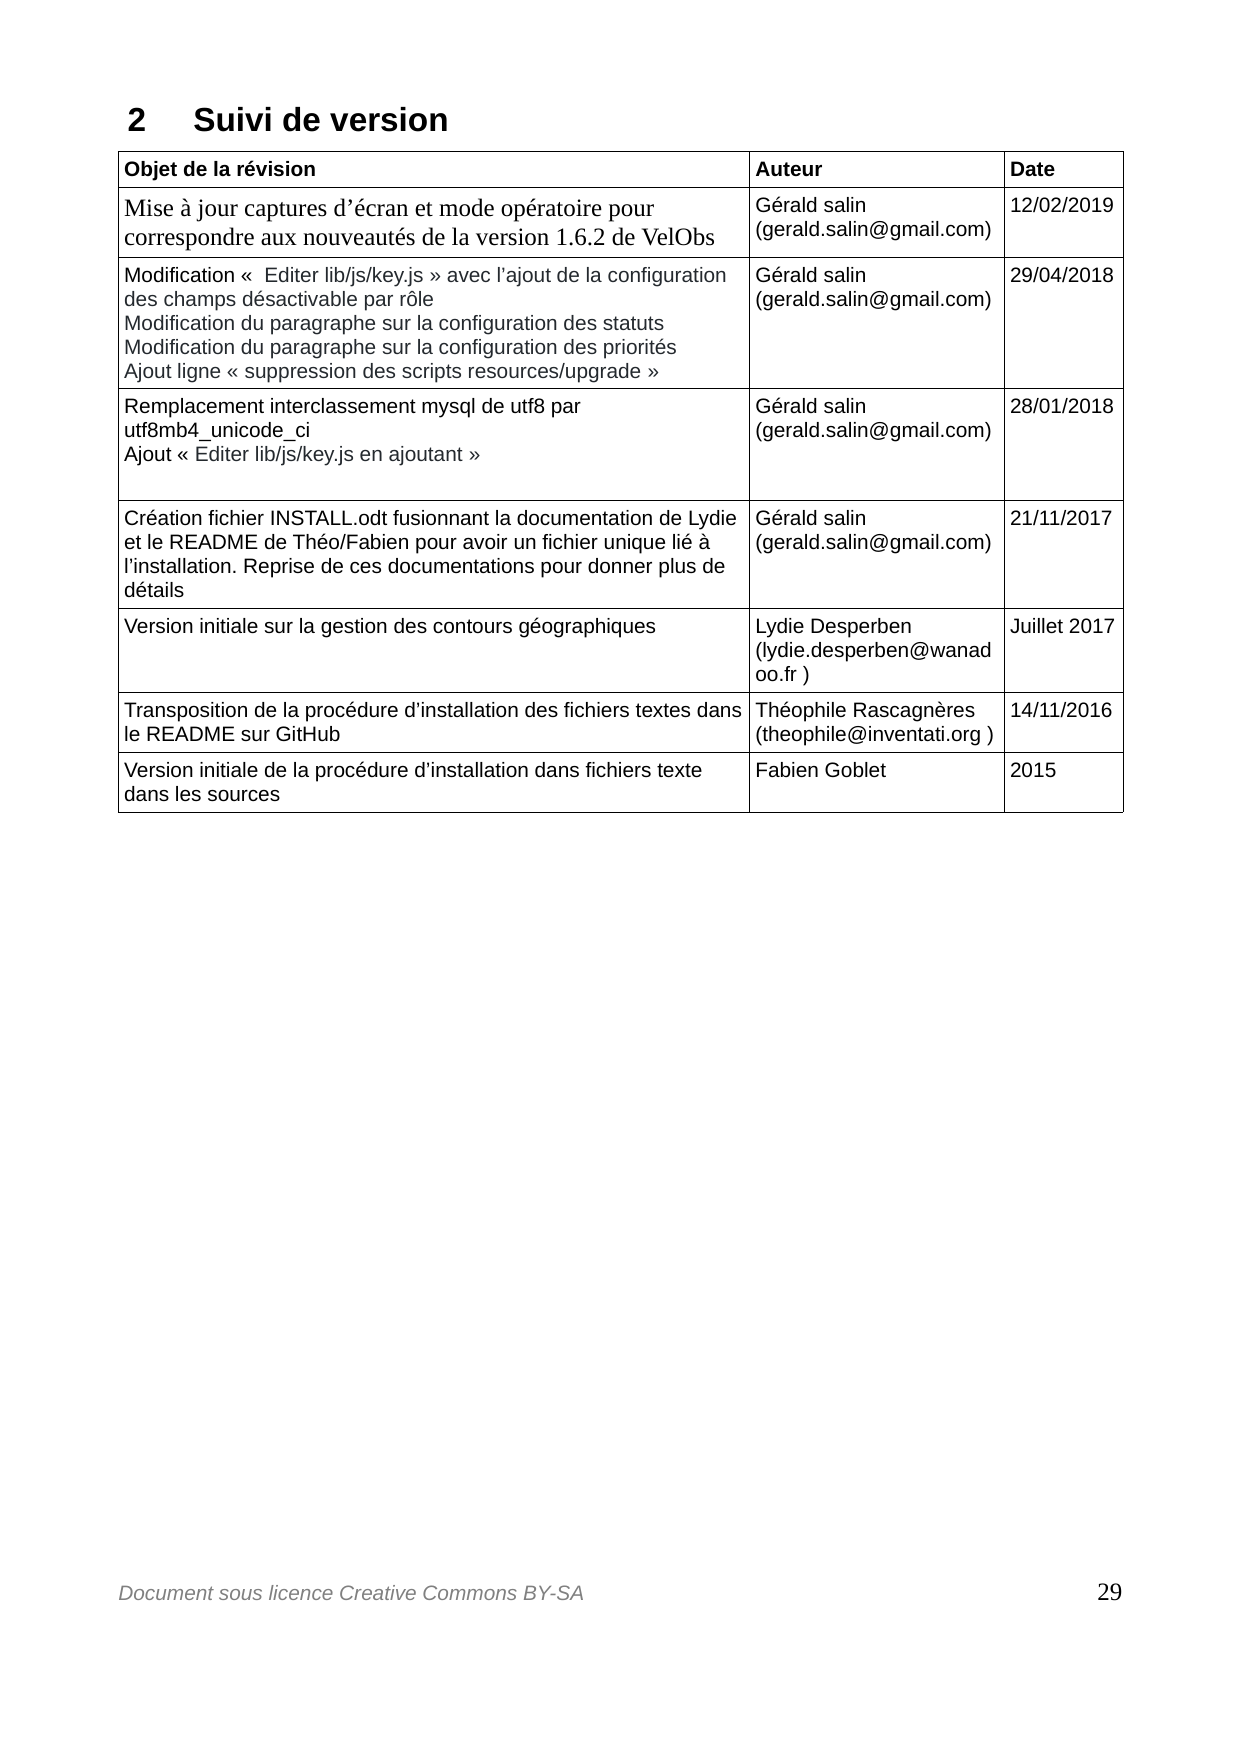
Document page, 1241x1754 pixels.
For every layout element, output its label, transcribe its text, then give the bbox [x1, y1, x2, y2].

table_cell Gérald salin (gerald.salin@gmail.com) [750, 188, 1004, 256]
table_cell Fabien Goblet [750, 753, 1004, 811]
list Suivi de version [118, 100, 1122, 138]
table_header Objet de la révision [119, 152, 749, 187]
table_cell 29/04/2018 [1005, 258, 1123, 388]
table_cell Théophile Rascagnères (theophile@inventati.org ) [750, 693, 1004, 751]
table_cell 12/02/2019 [1005, 188, 1123, 256]
table_cell Création fichier INSTALL.odt fusionnant la documentation de Lydie et le README de Théo/Fabien pour avoir un fichier unique lié à l’installation. Reprise de ces documentations pour donner plus de détails [119, 501, 749, 608]
table_cell 2015 [1005, 753, 1123, 811]
table_cell Version initiale sur la gestion des contours géographiques [119, 609, 749, 692]
table_cell Transposition de la procédure d’installation des fichiers textes dans le README sur GitHub [119, 693, 749, 751]
table_cell Juillet 2017 [1005, 609, 1123, 692]
table_cell Remplacement interclassement mysql de utf8 par utf8mb4_unicode_ci Ajout « Editer lib/js/key.js en ajoutant » [119, 389, 749, 500]
table_cell 21/11/2017 [1005, 501, 1123, 608]
table_cell Version initiale de la procédure d’installation dans fichiers texte dans les sources [119, 753, 749, 811]
table_cell Gérald salin (gerald.salin@gmail.com) [750, 389, 1004, 500]
table_header Date [1005, 152, 1123, 187]
table_cell 14/11/2016 [1005, 693, 1123, 751]
table_cell Modification « Editer lib/js/key.js » avec l’ajout de la configuration des champs désactivable par rôle Modification du paragraphe sur la configuration des statuts Modification du paragraphe sur la configuration des priorités Ajout ligne « suppression des scripts resources/upgrade » [119, 258, 749, 388]
table_cell 28/01/2018 [1005, 389, 1123, 500]
table_cell Gérald salin (gerald.salin@gmail.com) [750, 258, 1004, 388]
table_cell Mise à jour captures d’écran et mode opératoire pour correspondre aux nouveautés de la version 1.6.2 de VelObs [119, 188, 749, 256]
table_cell Lydie Desperben (lydie.desperben@wanadoo.fr ) [750, 609, 1004, 692]
table_cell Gérald salin (gerald.salin@gmail.com) [750, 501, 1004, 608]
table_header Auteur [750, 152, 1004, 187]
